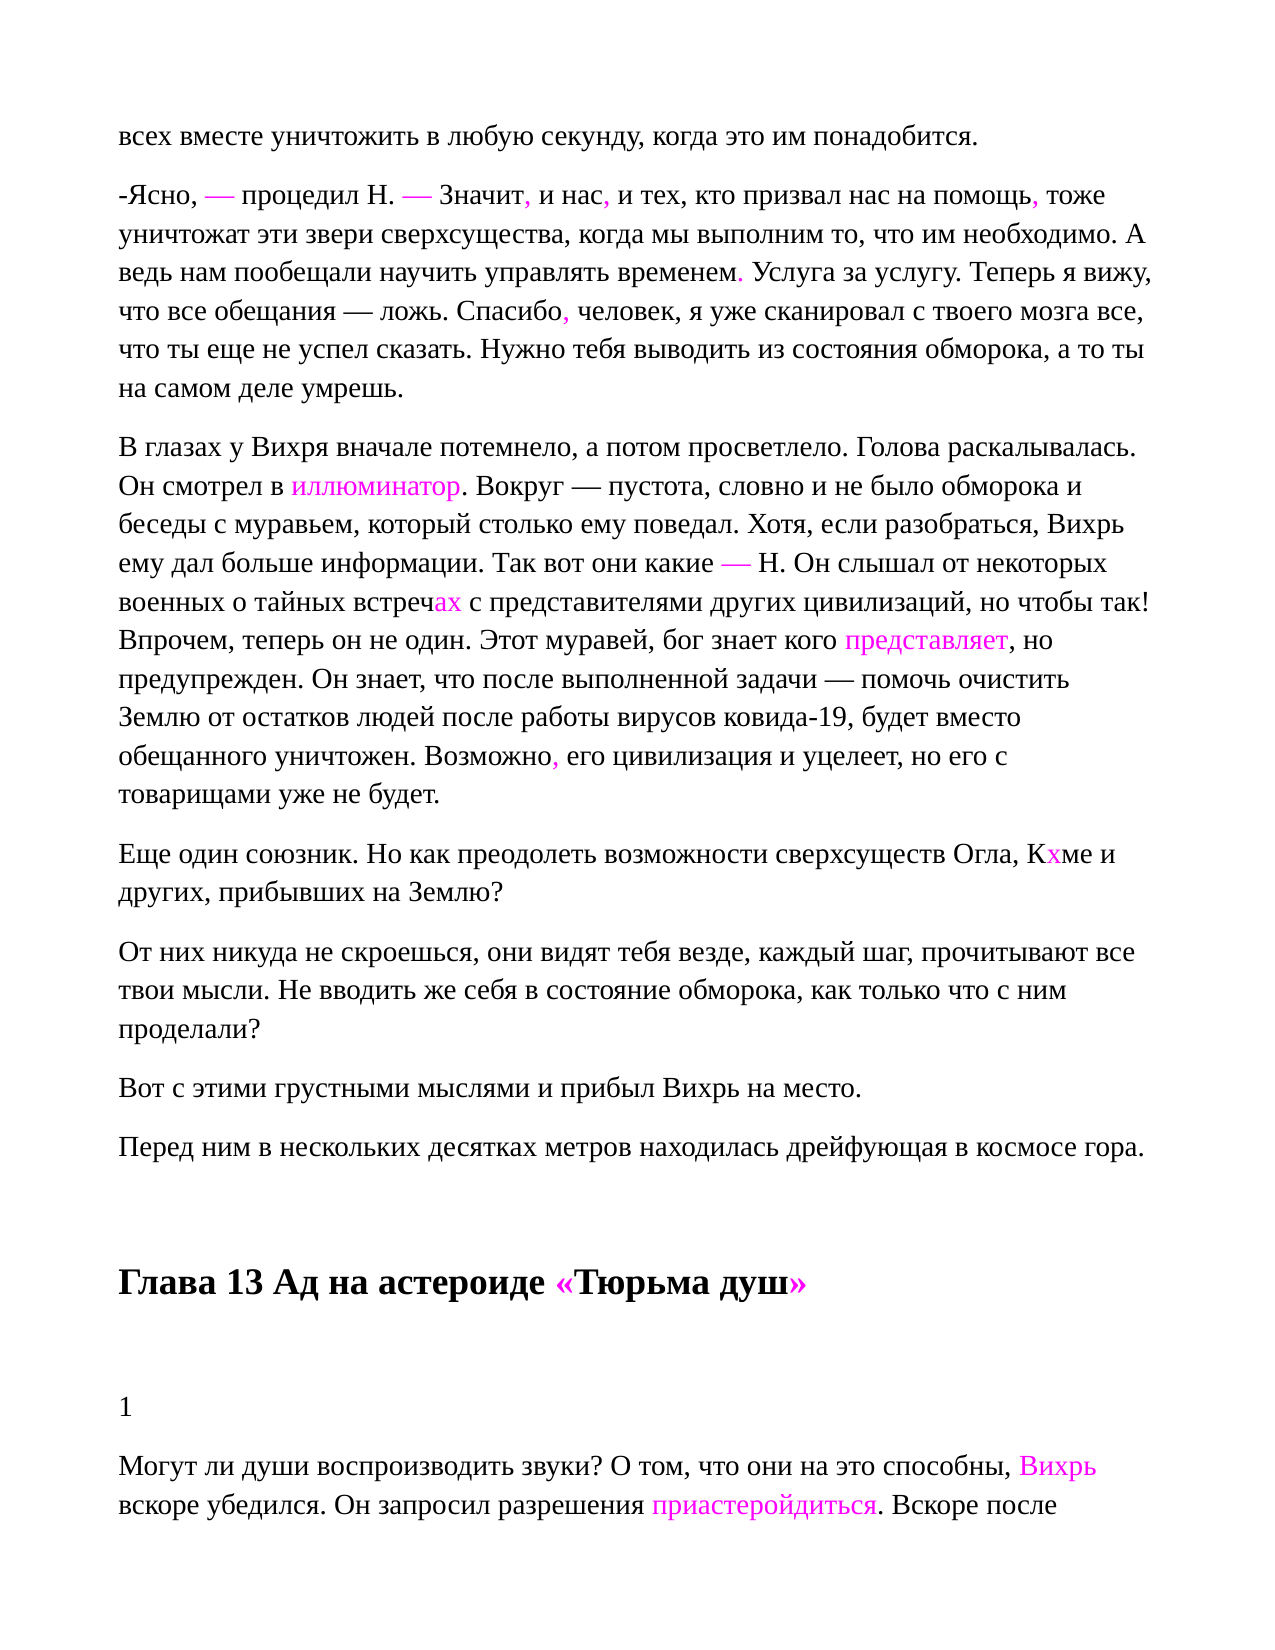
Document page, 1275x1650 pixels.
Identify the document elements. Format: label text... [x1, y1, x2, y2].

text всех вместе уничтожить в любую секунду, когда это им понадобится. [118, 118, 1157, 152]
text Вот с этими грустными мыслями и прибыл Вихрь на место. [118, 1070, 1157, 1104]
text В глазах у Вихря вначале потемнело, а потом просветлело. Голова раскалывалась. Он смотрел в иллюминатор. Вокруг — пустота, словно и не было обморока и беседы с муравьем, который столько ему поведал. Хотя, если разобраться, Вихрь ему дал больше информации. Так вот они какие — Н. Он слышал от некоторых военных о тайных встречах с представителями других цивилизаций, но чтобы так! Впрочем, теперь он не один. Этот муравей, бог знает кого представляет, но предупрежден. Он знает, что после выполненной задачи — помочь очистить Землю от остатков людей после работы вирусов ковида-19, будет вместо обещанного уничтожен. Возможно, его цивилизация и уцелеет, но его с товарищами уже не будет. [118, 429, 1157, 810]
text Могут ли души воспроизводить звуки? О том, что они на это способны, Вихрь вскоре убедился. Он запросил разрешения приастеройдиться. Вскоре после [118, 1448, 1157, 1521]
text -Ясно, — процедил Н. — Значит, и нас, и тех, кто призвал нас на помощь, тоже уничтожат эти звери сверхсущества, когда мы выполним то, что им необходимо. А ведь нам пообещали научить управлять временем. Услуга за услугу. Теперь я вижу, что все обещания — ложь. Спасибо, человек, я уже сканировал с твоего мозга все, что ты еще не успел сказать. Нужно тебя выводить из состояния обморока, а то ты на самом деле умрешь. [118, 177, 1157, 404]
text От них никуда не скроешься, они видят тебя везде, каждый шаг, прочитывают все твои мысли. Не вводить же себя в состояние обморока, как только что с ним проделали? [118, 934, 1157, 1044]
text 1 [118, 1389, 1157, 1423]
text Глава 13 Ад на астероиде «Тюрьма душ» [118, 1259, 1157, 1302]
text Еще один союзник. Но как преодолеть возможности сверхсуществ Огла, Кхме и других, прибывших на Землю? [118, 836, 1157, 908]
text Перед ним в нескольких десятках метров находилась дрейфующая в космосе гора. [118, 1129, 1157, 1163]
